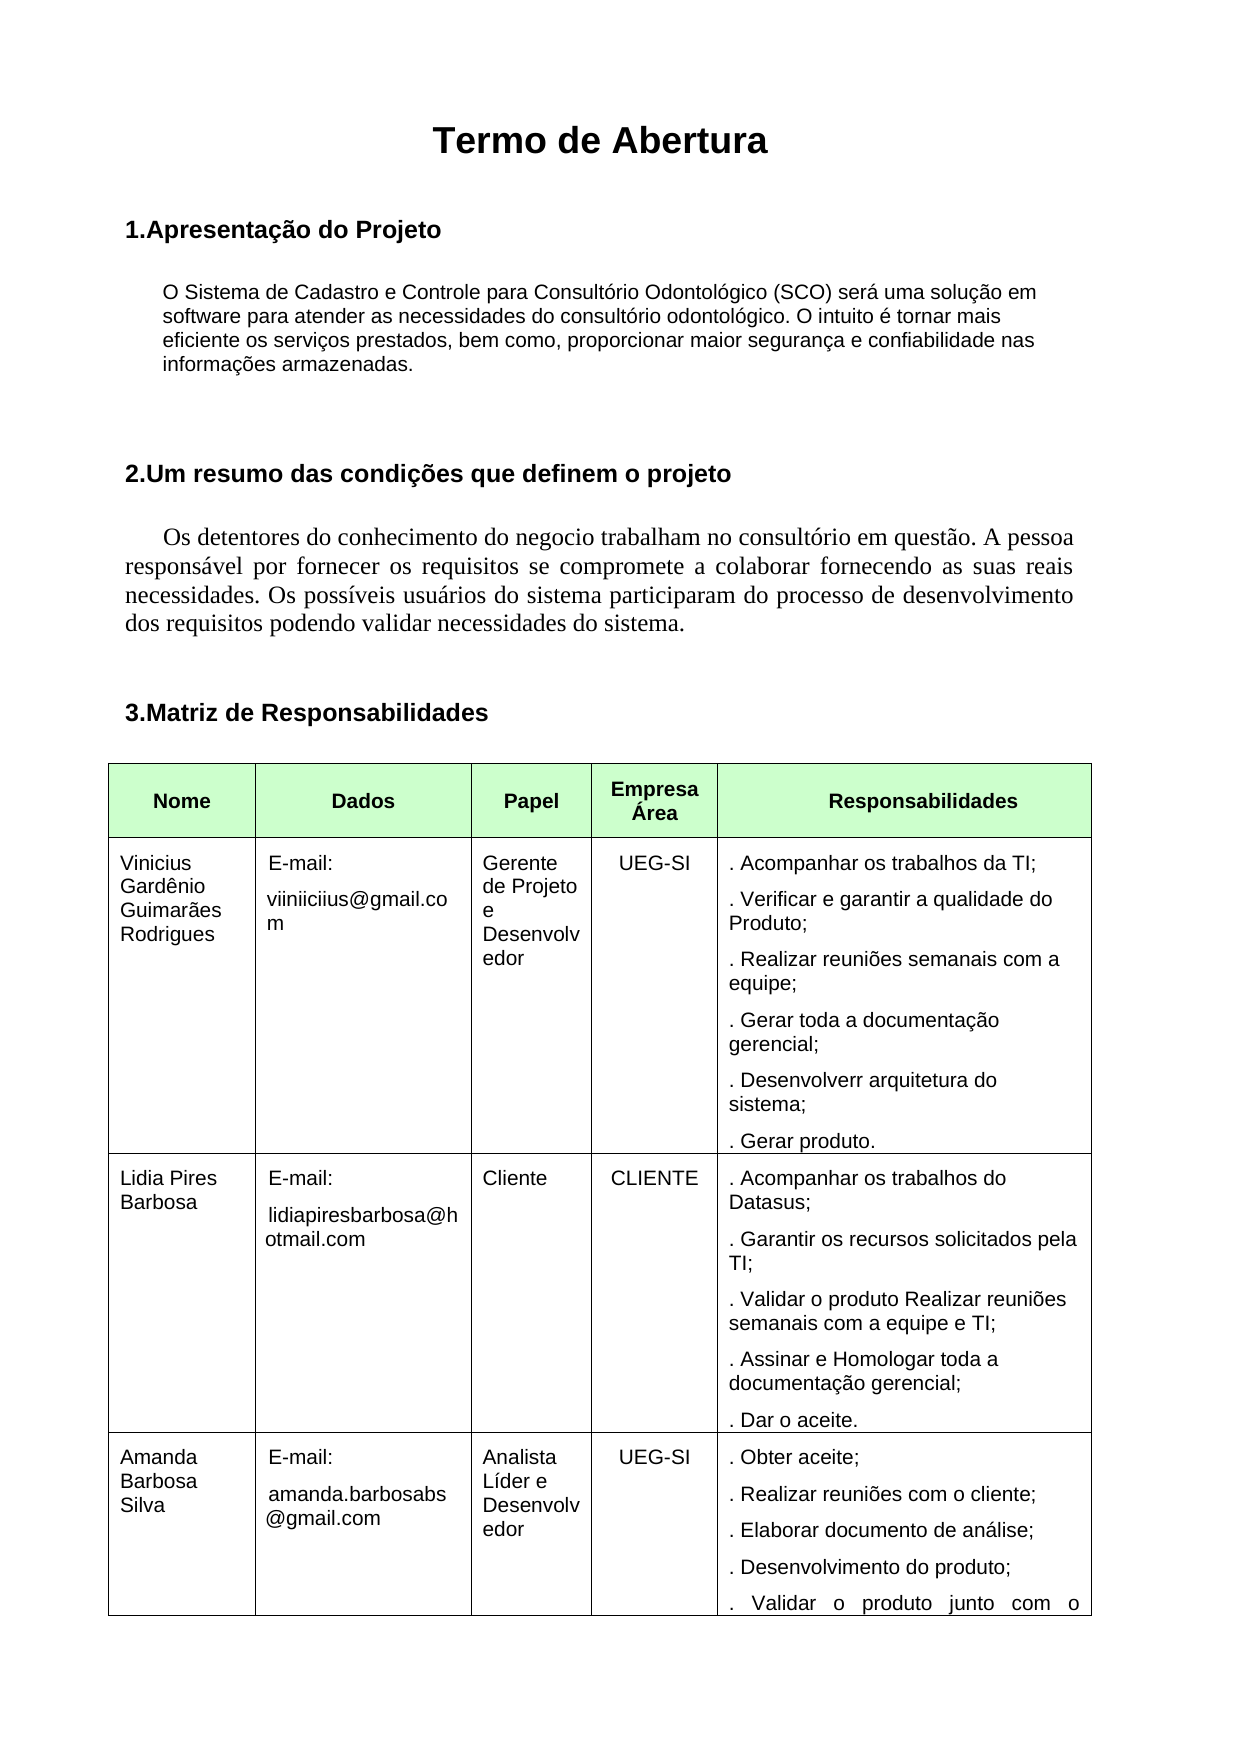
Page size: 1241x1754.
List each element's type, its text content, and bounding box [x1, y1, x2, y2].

text O Sistema de Cadastro e Controle para Consultório Odontológico (SCO) será uma solução em software para atender as necessidades do consultório odontológico. O intuito é tornar mais eficiente os serviços prestados, bem como, proporcionar maior segurança e confiabilidade nas informações armazenadas. [162, 280, 1075, 376]
table_header Nome [109, 764, 255, 837]
table_cell CLIENTE [592, 1154, 717, 1432]
table_cell Cliente [472, 1154, 591, 1432]
table_cell . Acompanhar os trabalhos do Datasus; . Garantir os recursos solicitados pela TI; . Validar o produto Realizar reuniões semanais com a equipe e TI; . Assinar e Homologar toda a documentação gerencial; . Dar o aceite. [718, 1154, 1091, 1432]
table_cell . Acompanhar os trabalhos da TI; . Verificar e garantir a qualidade do Produto; . Realizar reuniões semanais com a equipe; . Gerar toda a documentação gerencial; . Desenvolverr arquitetura do sistema; . Gerar produto. [718, 838, 1091, 1152]
table_cell Gerente de Projeto e Desenvolvedor [472, 838, 591, 1152]
table_cell UEG-SI [592, 1433, 717, 1615]
subtitle Matriz de Responsabilidades [125, 698, 1075, 726]
subtitle Um resumo das condições que definem o projeto [125, 458, 1075, 487]
subtitle Apresentação do Projeto [125, 215, 1075, 244]
title Termo de Abertura [125, 118, 1075, 161]
table_cell E-mail: viiniiciius@gmail.com [256, 838, 471, 1152]
table_header Responsabilidades [718, 764, 1091, 837]
table_header Dados [256, 764, 471, 837]
table_cell Lidia Pires Barbosa [109, 1154, 255, 1432]
table_cell UEG-SI [592, 838, 717, 1152]
table_cell E-mail: amanda.barbosabs@gmail.com [256, 1433, 471, 1615]
table_cell E-mail: lidiapiresbarbosa@hotmail.com [256, 1154, 471, 1432]
table_cell . Obter aceite; . Realizar reuniões com o cliente; . Elaborar documento de análise; . Desenvolvimento do produto; . Validar o produto junto com o [718, 1433, 1091, 1615]
table_cell Vinicius Gardênio Guimarães Rodrigues [109, 838, 255, 1152]
table_cell Analista Líder e Desenvolvedor [472, 1433, 591, 1615]
table_cell Amanda Barbosa Silva [109, 1433, 255, 1615]
table_header Empresa Área [592, 764, 717, 837]
text Os detentores do conhecimento do negocio trabalham no consultório em questão. A pessoa responsável por fornecer os requisitos se compromete a colaborar fornecendo as suas reais necessidades. Os possíveis usuários do sistema participaram do processo de desenvolvimento dos requisitos podendo validar necessidades do sistema. [125, 522, 1075, 637]
table_header Papel [472, 764, 591, 837]
